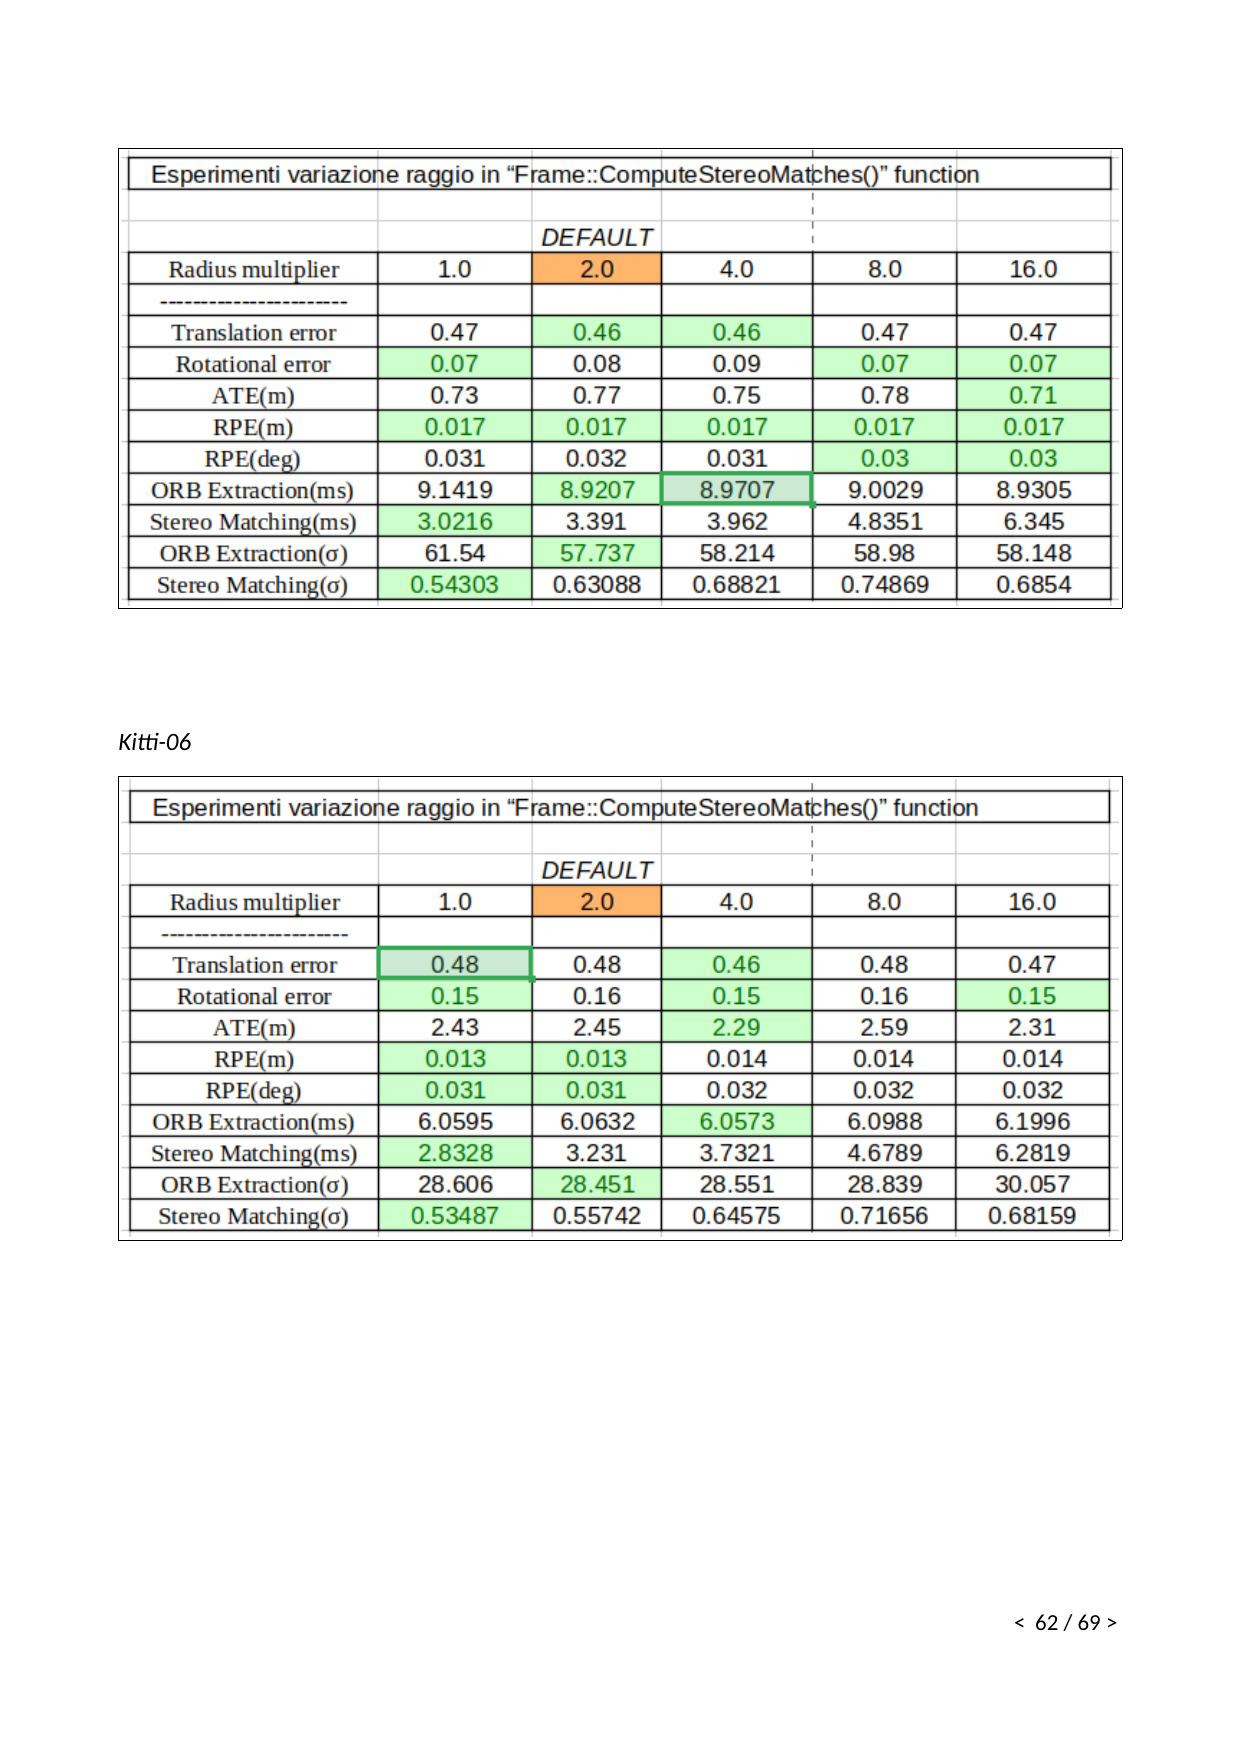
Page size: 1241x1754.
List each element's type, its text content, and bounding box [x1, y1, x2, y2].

picture [121, 779, 1119, 1237]
text Kitti-06 [118, 726, 1122, 757]
picture [121, 150, 1119, 606]
